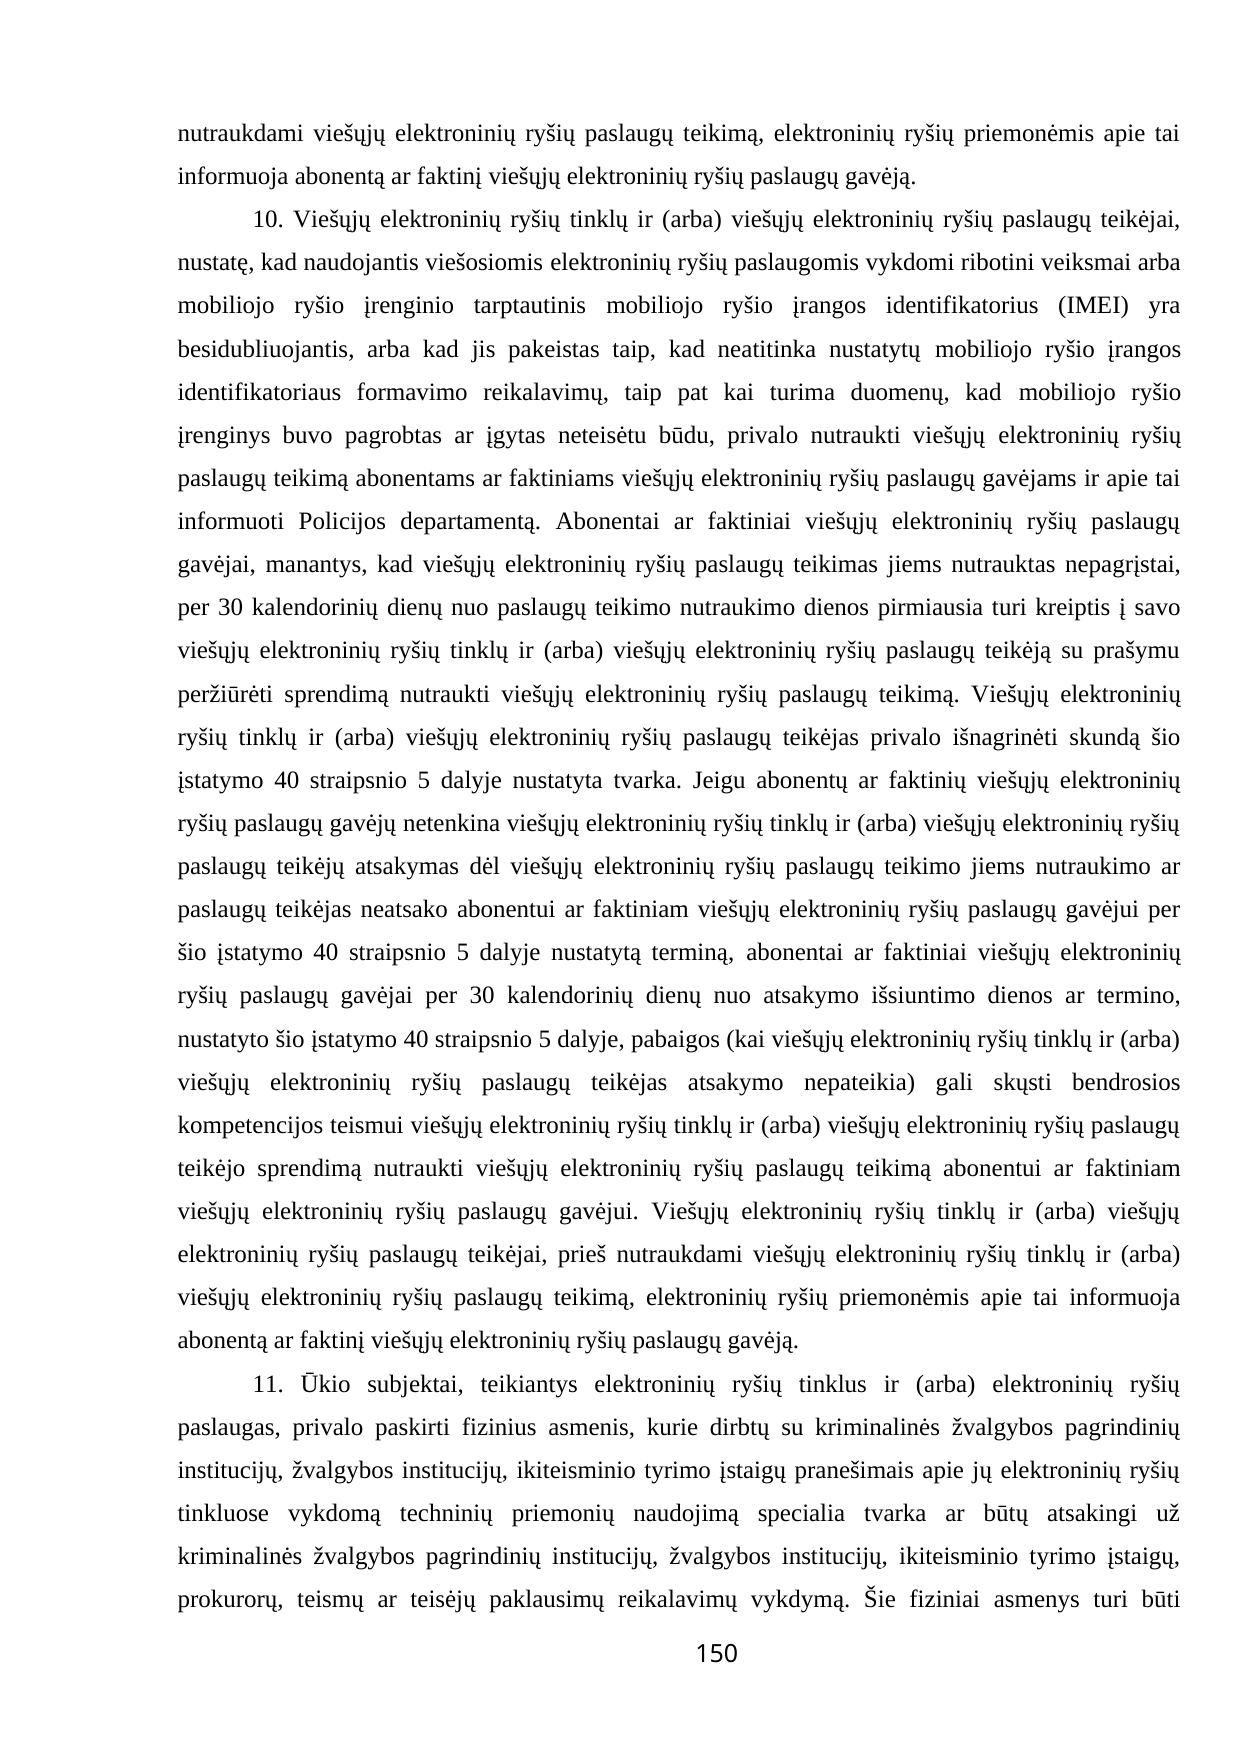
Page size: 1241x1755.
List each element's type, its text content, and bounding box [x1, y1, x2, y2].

text 11. Ūkio subjektai, teikiantys elektroninių ryšių tinklus ir (arba) elektroninių ryšių paslaugas, privalo paskirti fizinius asmenis, kurie dirbtų su kriminalinės žvalgybos pagrindinių institucijų, žvalgybos institucijų, ikiteisminio tyrimo įstaigų pranešimais apie jų elektroninių ryšių tinkluose vykdomą techninių priemonių naudojimą specialia tvarka ar būtų atsakingi už kriminalinės žvalgybos pagrindinių institucijų, žvalgybos institucijų, ikiteisminio tyrimo įstaigų, prokurorų, teismų ar teisėjų paklausimų reikalavimų vykdymą. Šie fiziniai asmenys turi būti [177, 1369, 1181, 1613]
text nutraukdami viešųjų elektroninių ryšių paslaugų teikimą, elektroninių ryšių priemonėmis apie tai informuoja abonentą ar faktinį viešųjų elektroninių ryšių paslaugų gavėją. [177, 118, 1181, 190]
text 10. Viešųjų elektroninių ryšių tinklų ir (arba) viešųjų elektroninių ryšių paslaugų teikėjai, nustatę, kad naudojantis viešosiomis elektroninių ryšių paslaugomis vykdomi ribotini veiksmai arba mobiliojo ryšio įrenginio tarptautinis mobiliojo ryšio įrangos identifikatorius (IMEI) yra besidubliuojantis, arba kad jis pakeistas taip, kad neatitinka nustatytų mobiliojo ryšio įrangos identifikatoriaus formavimo reikalavimų, taip pat kai turima duomenų, kad mobiliojo ryšio įrenginys buvo pagrobtas ar įgytas neteisėtu būdu, privalo nutraukti viešųjų elektroninių ryšių paslaugų teikimą abonentams ar faktiniams viešųjų elektroninių ryšių paslaugų gavėjams ir apie tai informuoti Policijos departamentą. Abonentai ar faktiniai viešųjų elektroninių ryšių paslaugų gavėjai, manantys, kad viešųjų elektroninių ryšių paslaugų teikimas jiems nutrauktas nepagrįstai, per 30 kalendorinių dienų nuo paslaugų teikimo nutraukimo dienos pirmiausia turi kreiptis į savo viešųjų elektroninių ryšių tinklų ir (arba) viešųjų elektroninių ryšių paslaugų teikėją su prašymu peržiūrėti sprendimą nutraukti viešųjų elektroninių ryšių paslaugų teikimą. Viešųjų elektroninių ryšių tinklų ir (arba) viešųjų elektroninių ryšių paslaugų teikėjas privalo išnagrinėti skundą šio įstatymo 40 straipsnio 5 dalyje nustatyta tvarka. Jeigu abonentų ar faktinių viešųjų elektroninių ryšių paslaugų gavėjų netenkina viešųjų elektroninių ryšių tinklų ir (arba) viešųjų elektroninių ryšių paslaugų teikėjų atsakymas dėl viešųjų elektroninių ryšių paslaugų teikimo jiems nutraukimo ar paslaugų teikėjas neatsako abonentui ar faktiniam viešųjų elektroninių ryšių paslaugų gavėjui per šio įstatymo 40 straipsnio 5 dalyje nustatytą terminą, abonentai ar faktiniai viešųjų elektroninių ryšių paslaugų gavėjai per 30 kalendorinių dienų nuo atsakymo išsiuntimo dienos ar termino, nustatyto šio įstatymo 40 straipsnio 5 dalyje, pabaigos (kai viešųjų elektroninių ryšių tinklų ir (arba) viešųjų elektroninių ryšių paslaugų teikėjas atsakymo nepateikia) gali skųsti bendrosios kompetencijos teismui viešųjų elektroninių ryšių tinklų ir (arba) viešųjų elektroninių ryšių paslaugų teikėjo sprendimą nutraukti viešųjų elektroninių ryšių paslaugų teikimą abonentui ar faktiniam viešųjų elektroninių ryšių paslaugų gavėjui. Viešųjų elektroninių ryšių tinklų ir (arba) viešųjų elektroninių ryšių paslaugų teikėjai, prieš nutraukdami viešųjų elektroninių ryšių tinklų ir (arba) viešųjų elektroninių ryšių paslaugų teikimą, elektroninių ryšių priemonėmis apie tai informuoja abonentą ar faktinį viešųjų elektroninių ryšių paslaugų gavėją. [177, 204, 1181, 1354]
